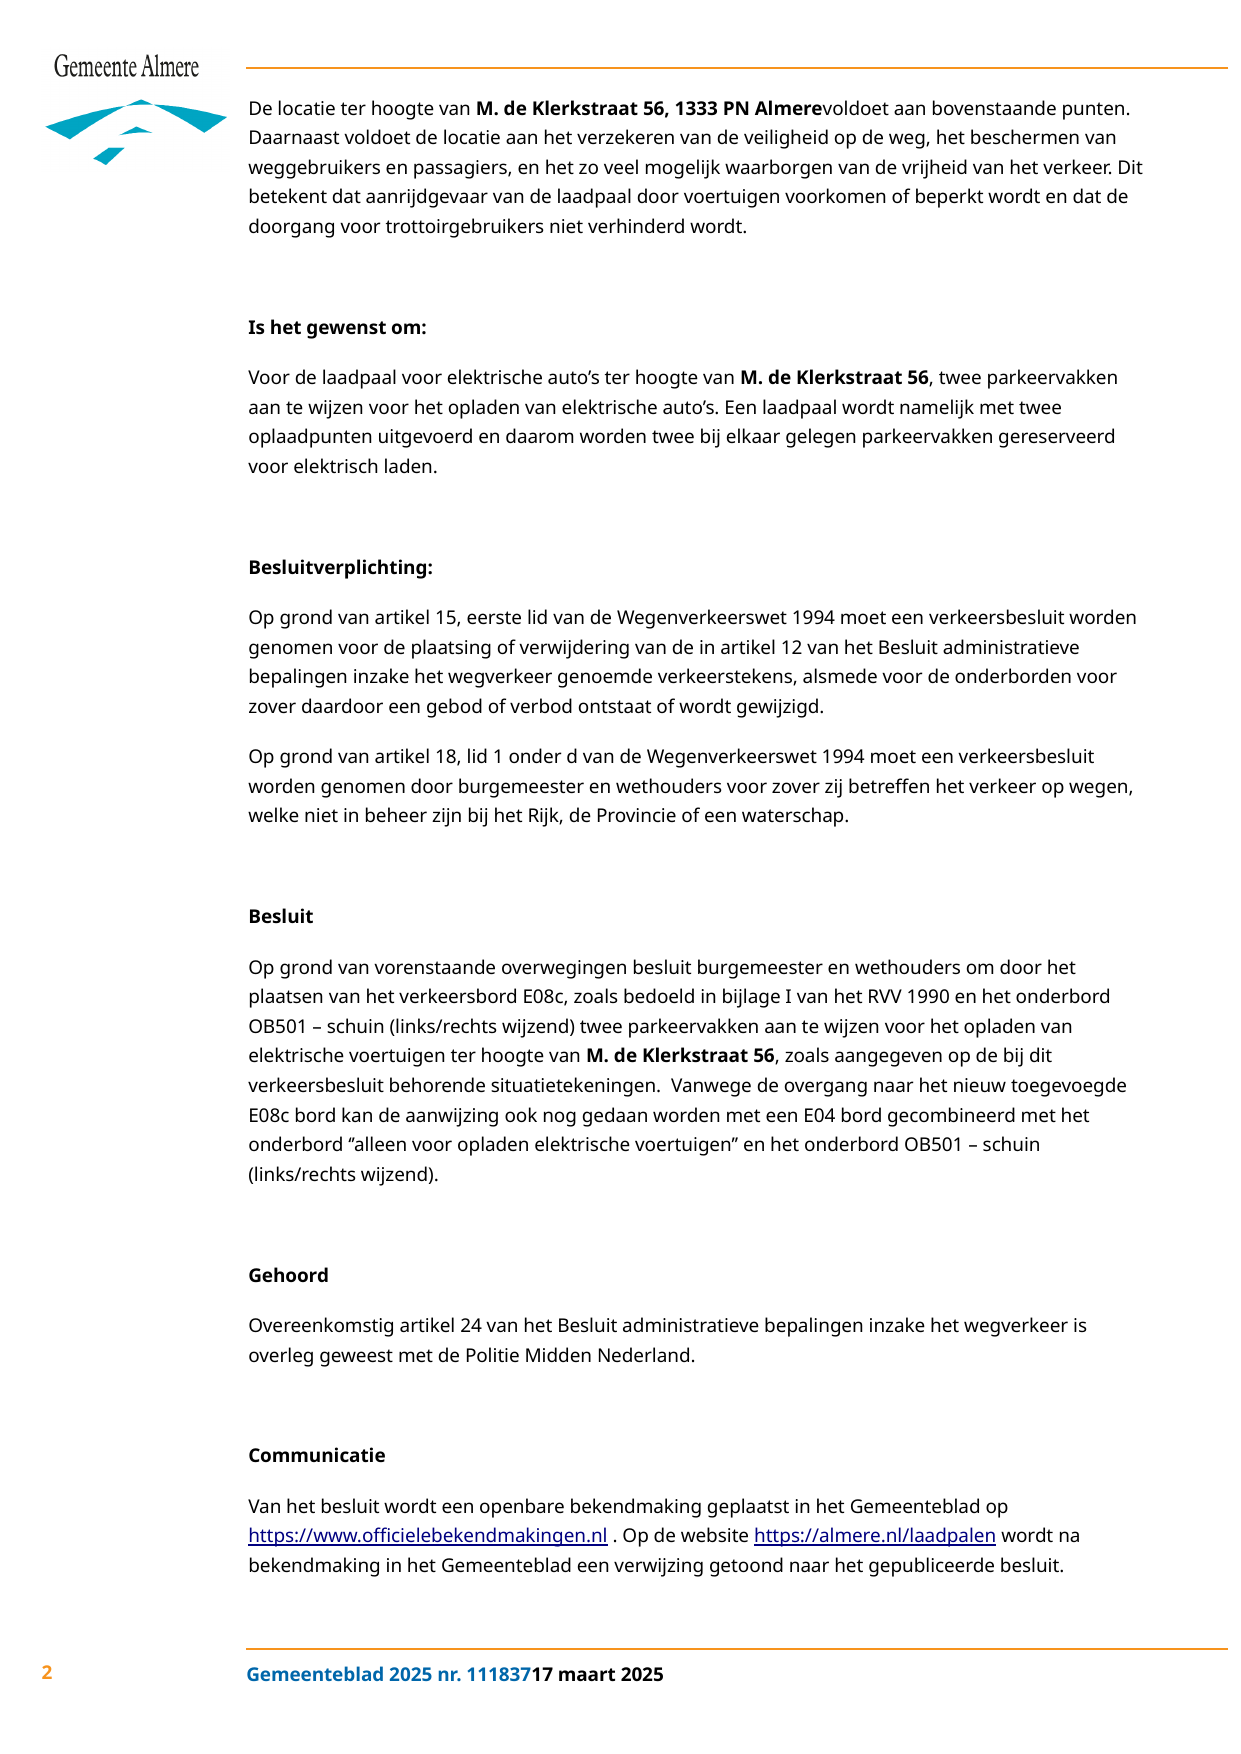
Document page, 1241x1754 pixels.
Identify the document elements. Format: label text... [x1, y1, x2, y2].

text Op grond van artikel 18, lid 1 onder d van de Wegenverkeerswet 1994 moet een verkeersbesluit worden genomen door burgemeester en wethouders voor zover zij betreffen het verkeer op wegen, welke niet in beheer zijn bij het Rijk, de Provincie of een waterschap. [248, 743, 1152, 828]
text Gehoord [248, 1262, 1152, 1288]
text Voor de laadpaal voor elektrische auto’s ter hoogte van M. de Klerkstraat 56, twee parkeervakken aan te wijzen voor het opladen van elektrische auto’s. Een laadpaal wordt namelijk met twee oplaadpunten uitgevoerd en daarom worden twee bij elkaar gelegen parkeervakken gereserveerd voor elektrisch laden. [248, 364, 1152, 479]
text Besluit [248, 903, 1152, 929]
text Op grond van vorenstaande overwegingen besluit burgemeester en wethouders om door het plaatsen van het verkeersbord E08c, zoals bedoeld in bijlage I van het RVV 1990 en het onderbord OB501 – schuin (links/rechts wijzend) twee parkeervakken aan te wijzen voor het opladen van elektrische voertuigen ter hoogte van M. de Klerkstraat 56, zoals aangegeven op de bij dit verkeersbesluit behorende situatietekeningen. Vanwege de overgang naar het nieuw toegevoegde E08c bord kan de aanwijzing ook nog gedaan worden met een E04 bord gecombineerd met het onderbord ‘’alleen voor opladen elektrische voertuigen’’ en het onderbord OB501 – schuin (links/rechts wijzend). [248, 954, 1152, 1187]
text Van het besluit wordt een openbare bekendmaking geplaatst in het Gemeenteblad op https://www.officielebekendmakingen.nl . Op de website https://almere.nl/laadpalen wordt na bekendmaking in het Gemeenteblad een verwijzing getoond naar het gepubliceerde besluit. [248, 1493, 1152, 1578]
text Overeenkomstig artikel 24 van het Besluit administratieve bepalingen inzake het wegverkeer is overleg geweest met de Politie Midden Nederland. [248, 1312, 1152, 1368]
picture [41, 47, 231, 172]
text Op grond van artikel 15, eerste lid van de Wegenverkeerswet 1994 moet een verkeersbesluit worden genomen voor de plaatsing of verwijdering van de in artikel 12 van het Besluit administratieve bepalingen inzake het wegverkeer genoemde verkeerstekens, alsmede voor de onderborden voor zover daardoor een gebod of verbod ontstaat of wordt gewijzigd. [248, 604, 1152, 719]
text Besluitverplichting: [248, 554, 1152, 580]
text De locatie ter hoogte van M. de Klerkstraat 56, 1333 PN Almerevoldoet aan bovenstaande punten. Daarnaast voldoet de locatie aan het verzekeren van de veiligheid op de weg, het beschermen van weggebruikers en passagiers, en het zo veel mogelijk waarborgen van de vrijheid van het verkeer. Dit betekent dat aanrijdgevaar van de laadpaal door voertuigen voorkomen of beperkt wordt en dat de doorgang voor trottoirgebruikers niet verhinderd wordt. [248, 95, 1152, 239]
text Communicatie [248, 1443, 1152, 1468]
text Is het gewenst om: [248, 314, 1152, 340]
